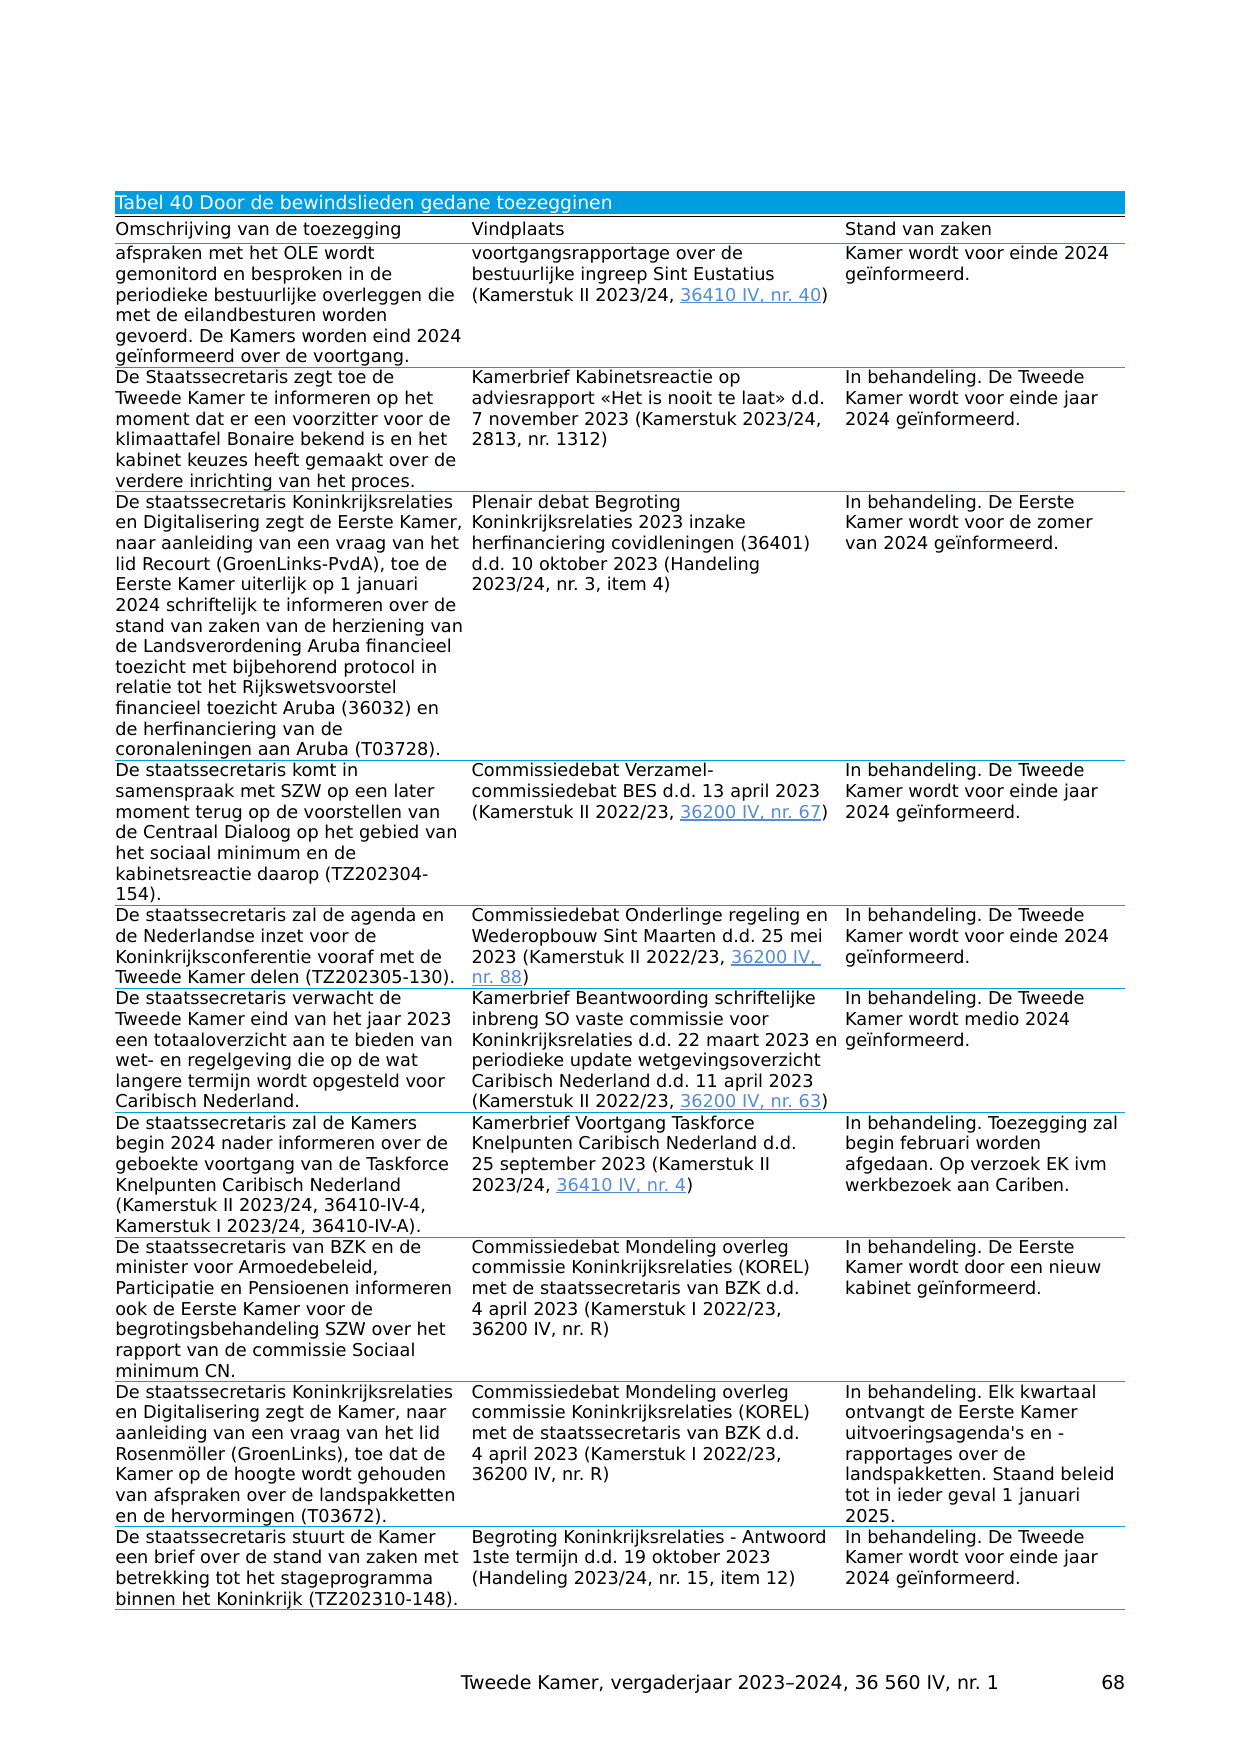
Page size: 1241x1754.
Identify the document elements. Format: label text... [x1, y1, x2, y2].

table_cell De staatssecretaris verwacht de Tweede Kamer eind van het jaar 2023 een totaaloverzicht aan te bieden van wet- en regelgeving die op de wat langere termijn wordt opgesteld voor Caribisch Nederland. [115, 989, 468, 1112]
table_cell Commissiedebat Mondeling overleg commissie Koninkrijksrelaties (KOREL) met de staatssecretaris van BZK d.d. 4 april 2023 (Kamerstuk I 2022/23, 36200 IV, nr. R) [469, 1238, 842, 1381]
table_cell Plenair debat Begroting Koninkrijksrelaties 2023 inzake herfinanciering covidleningen (36401) d.d. 10 oktober 2023 (Handeling 2023/24, nr. 3, item 4) [469, 492, 842, 760]
table_cell De staatssecretaris zal de agenda en de Nederlandse inzet voor de Koninkrijksconferentie vooraf met de Tweede Kamer delen (TZ202305-130). [115, 906, 468, 988]
table_cell In behandeling. De Tweede Kamer wordt voor einde jaar 2024 geïnformeerd. [842, 761, 1125, 905]
table_cell Kamer wordt voor einde 2024 geïnformeerd. [842, 244, 1125, 367]
table_cell Kamerbrief Beantwoording schriftelijke inbreng SO vaste commissie voor Koninkrijksrelaties d.d. 22 maart 2023 en periodieke update wetgevingsoverzicht Caribisch Nederland d.d. 11 april 2023 (Kamerstuk II 2022/23, 36200 IV, nr. 63) [469, 989, 842, 1112]
table_cell In behandeling. De Tweede Kamer wordt voor einde 2024 geïnformeerd. [842, 906, 1125, 988]
table_cell Commissiedebat Verzamel-commissiedebat BES d.d. 13 april 2023 (Kamerstuk II 2022/23, 36200 IV, nr. 67) [469, 761, 842, 905]
table_cell voortgangsrapportage over de bestuurlijke ingreep Sint Eustatius (Kamerstuk II 2023/24, 36410 IV, nr. 40) [469, 244, 842, 367]
table_cell Kamerbrief Voortgang Taskforce Knelpunten Caribisch Nederland d.d. 25 september 2023 (Kamerstuk II 2023/24, 36410 IV, nr. 4) [469, 1113, 842, 1236]
table_cell afspraken met het OLE wordt gemonitord en besproken in de periodieke bestuurlijke overleggen die met de eilandbesturen worden gevoerd. De Kamers worden eind 2024 geïnformeerd over de voortgang. [115, 244, 468, 367]
table_cell Omschrijving van de toezegging [115, 217, 468, 243]
table_cell In behandeling. Elk kwartaal ontvangt de Eerste Kamer uitvoeringsagenda's en - rapportages over de landspakketten. Staand beleid tot in ieder geval 1 januari 2025. [842, 1382, 1125, 1526]
table_cell In behandeling. Toezegging zal begin februari worden afgedaan. Op verzoek EK ivm werkbezoek aan Cariben. [842, 1113, 1125, 1236]
table_cell De staatssecretaris Koninkrijksrelaties en Digitalisering zegt de Eerste Kamer, naar aanleiding van een vraag van het lid Recourt (GroenLinks-PvdA), toe de Eerste Kamer uiterlijk op 1 januari 2024 schriftelijk te informeren over de stand van zaken van de herziening van de Landsverordening Aruba financieel toezicht met bijbehorend protocol in relatie tot het Rijkswetsvoorstel financieel toezicht Aruba (36032) en de herfinanciering van de coronaleningen aan Aruba (T03728). [115, 492, 468, 760]
table_cell De staatssecretaris stuurt de Kamer een brief over de stand van zaken met betrekking tot het stageprogramma binnen het Koninkrijk (TZ202310-148). [115, 1527, 468, 1609]
table_cell In behandeling. De Tweede Kamer wordt voor einde jaar 2024 geïnformeerd. [842, 1527, 1125, 1609]
table_cell De staatssecretaris Koninkrijksrelaties en Digitalisering zegt de Kamer, naar aanleiding van een vraag van het lid Rosenmöller (GroenLinks), toe dat de Kamer op de hoogte wordt gehouden van afspraken over de landspakketten en de hervormingen (T03672). [115, 1382, 468, 1526]
table_cell De staatssecretaris komt in samenspraak met SZW op een later moment terug op de voorstellen van de Centraal Dialoog op het gebied van het sociaal minimum en de kabinetsreactie daarop (TZ202304-154). [115, 761, 468, 905]
table_cell De staatssecretaris van BZK en de minister voor Armoedebeleid, Participatie en Pensioenen informeren ook de Eerste Kamer voor de begrotingsbehandeling SZW over het rapport van de commissie Sociaal minimum CN. [115, 1238, 468, 1381]
table_cell Commissiedebat Mondeling overleg commissie Koninkrijksrelaties (KOREL) met de staatssecretaris van BZK d.d. 4 april 2023 (Kamerstuk I 2022/23, 36200 IV, nr. R) [469, 1382, 842, 1526]
table_cell Commissiedebat Onderlinge regeling en Wederopbouw Sint Maarten d.d. 25 mei 2023 (Kamerstuk II 2022/23, 36200 IV, nr. 88) [469, 906, 842, 988]
table_cell In behandeling. De Tweede Kamer wordt medio 2024 geïnformeerd. [842, 989, 1125, 1112]
table_cell De staatssecretaris zal de Kamers begin 2024 nader informeren over de geboekte voortgang van de Taskforce Knelpunten Caribisch Nederland (Kamerstuk II 2023/24, 36410-IV-4, Kamerstuk I 2023/24, 36410-IV-A). [115, 1113, 468, 1236]
table_cell Stand van zaken [842, 217, 1125, 243]
table_cell In behandeling. De Eerste Kamer wordt door een nieuw kabinet geïnformeerd. [842, 1238, 1125, 1381]
table_cell Kamerbrief Kabinetsreactie op adviesrapport «Het is nooit te laat» d.d. 7 november 2023 (Kamerstuk 2023/24, 2813, nr. 1312) [469, 368, 842, 491]
table_cell Begroting Koninkrijksrelaties - Antwoord 1ste termijn d.d. 19 oktober 2023 (Handeling 2023/24, nr. 15, item 12) [469, 1527, 842, 1609]
table_cell Vindplaats [469, 217, 842, 243]
table_cell De Staatssecretaris zegt toe de Tweede Kamer te informeren op het moment dat er een voorzitter voor de klimaattafel Bonaire bekend is en het kabinet keuzes heeft gemaakt over de verdere inrichting van het proces. [115, 368, 468, 491]
table_cell In behandeling. De Eerste Kamer wordt voor de zomer van 2024 geïnformeerd. [842, 492, 1125, 760]
table_cell In behandeling. De Tweede Kamer wordt voor einde jaar 2024 geïnformeerd. [842, 368, 1125, 491]
